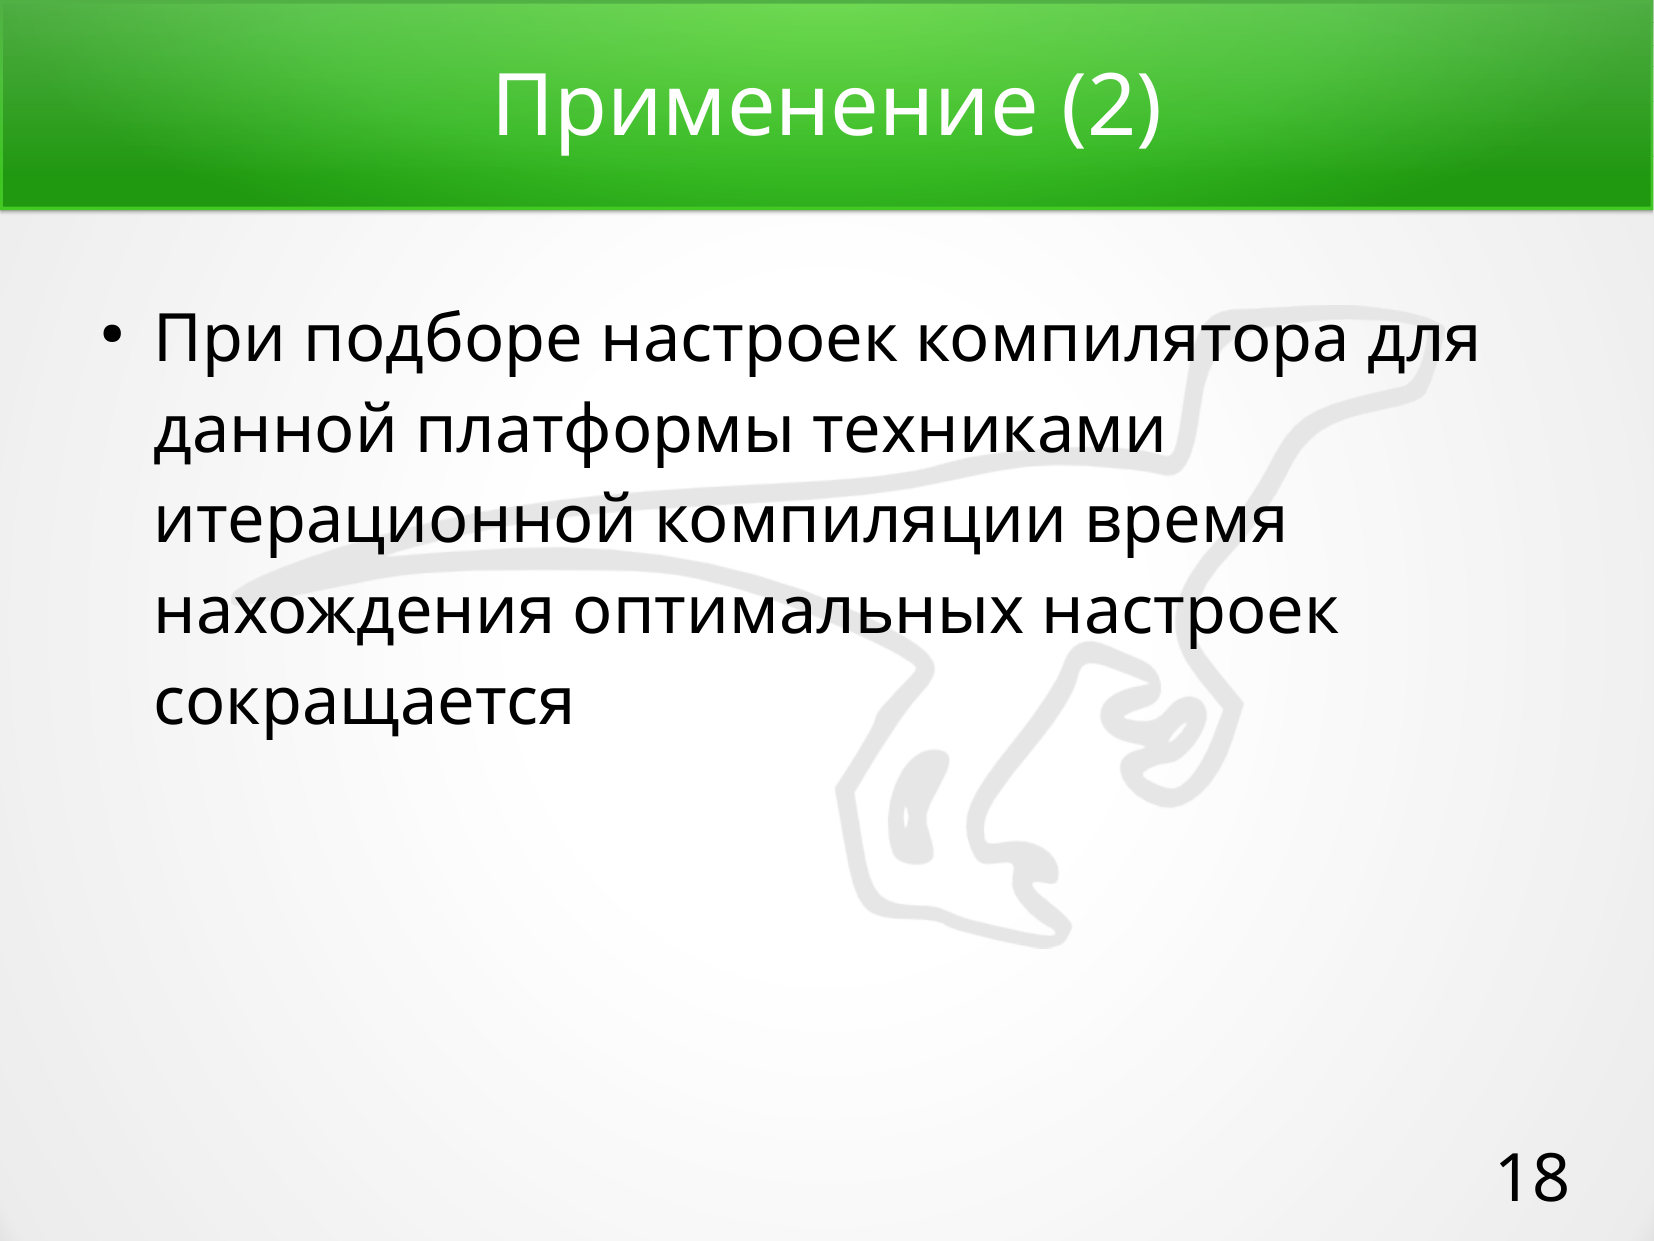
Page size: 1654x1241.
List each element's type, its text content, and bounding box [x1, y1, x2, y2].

list При подборе настроек компилятора для данной платформы техниками итерационной компиляции время нахождения оптимальных настроек сокращается [82, 290, 1538, 1010]
title Применение (2) [82, 37, 1571, 168]
